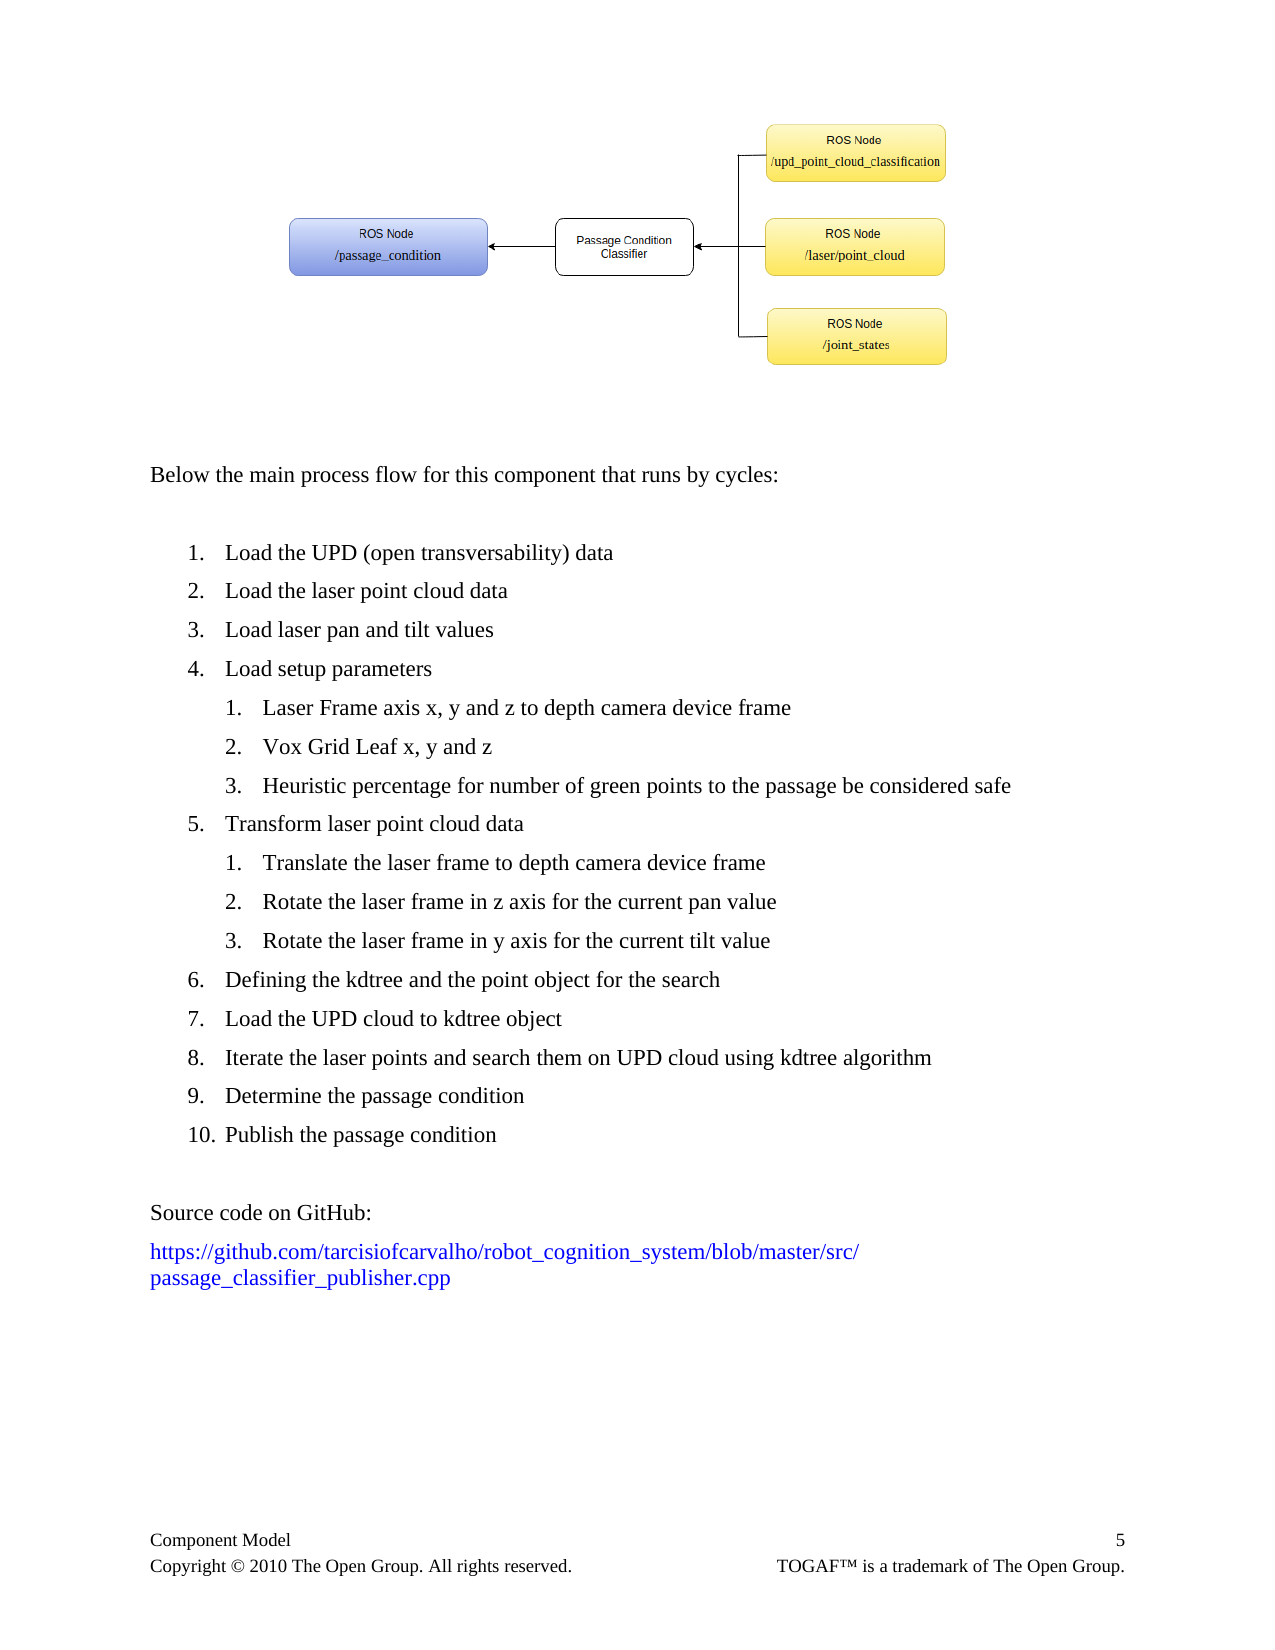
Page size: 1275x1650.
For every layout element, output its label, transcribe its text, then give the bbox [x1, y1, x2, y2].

list Laser Frame axis x, y and z to depth camera device frame [225, 694, 1125, 720]
text Source code on GitHub: [150, 1199, 1125, 1225]
picture [278, 108, 971, 379]
list Iterate the laser points and search them on UPD cloud using kdtree algorithm [187, 1044, 1125, 1070]
list Rotate the laser frame in z axis for the current pan value [225, 888, 1125, 914]
list Heuristic percentage for number of green points to the passage be considered safe [225, 772, 1125, 798]
list Load laser pan and tilt values [187, 616, 1125, 643]
list Translate the laser frame to depth camera device frame [225, 849, 1125, 876]
text https://github.com/tarcisiofcarvalho/robot_cognition_system/blob/master/src/passage_classifier_publisher.cpp [150, 1238, 1125, 1291]
list Vox Grid Leaf x, y and z [225, 733, 1125, 759]
list Defining the kdtree and the point object for the search [187, 966, 1125, 992]
list Load the laser point cloud data [187, 577, 1125, 604]
list Publish the passage condition [187, 1121, 1125, 1148]
list Load setup parameters [187, 655, 1125, 681]
list Load the UPD (open transversability) data [187, 538, 1125, 565]
list Rotate the laser frame in y axis for the current tilt value [225, 927, 1125, 953]
list Transform laser point cloud data [187, 811, 1125, 837]
list Load the UPD cloud to kdtree object [187, 1005, 1125, 1031]
list Determine the passage condition [187, 1082, 1125, 1109]
text Below the main process flow for this component that runs by cycles: [150, 461, 1125, 487]
